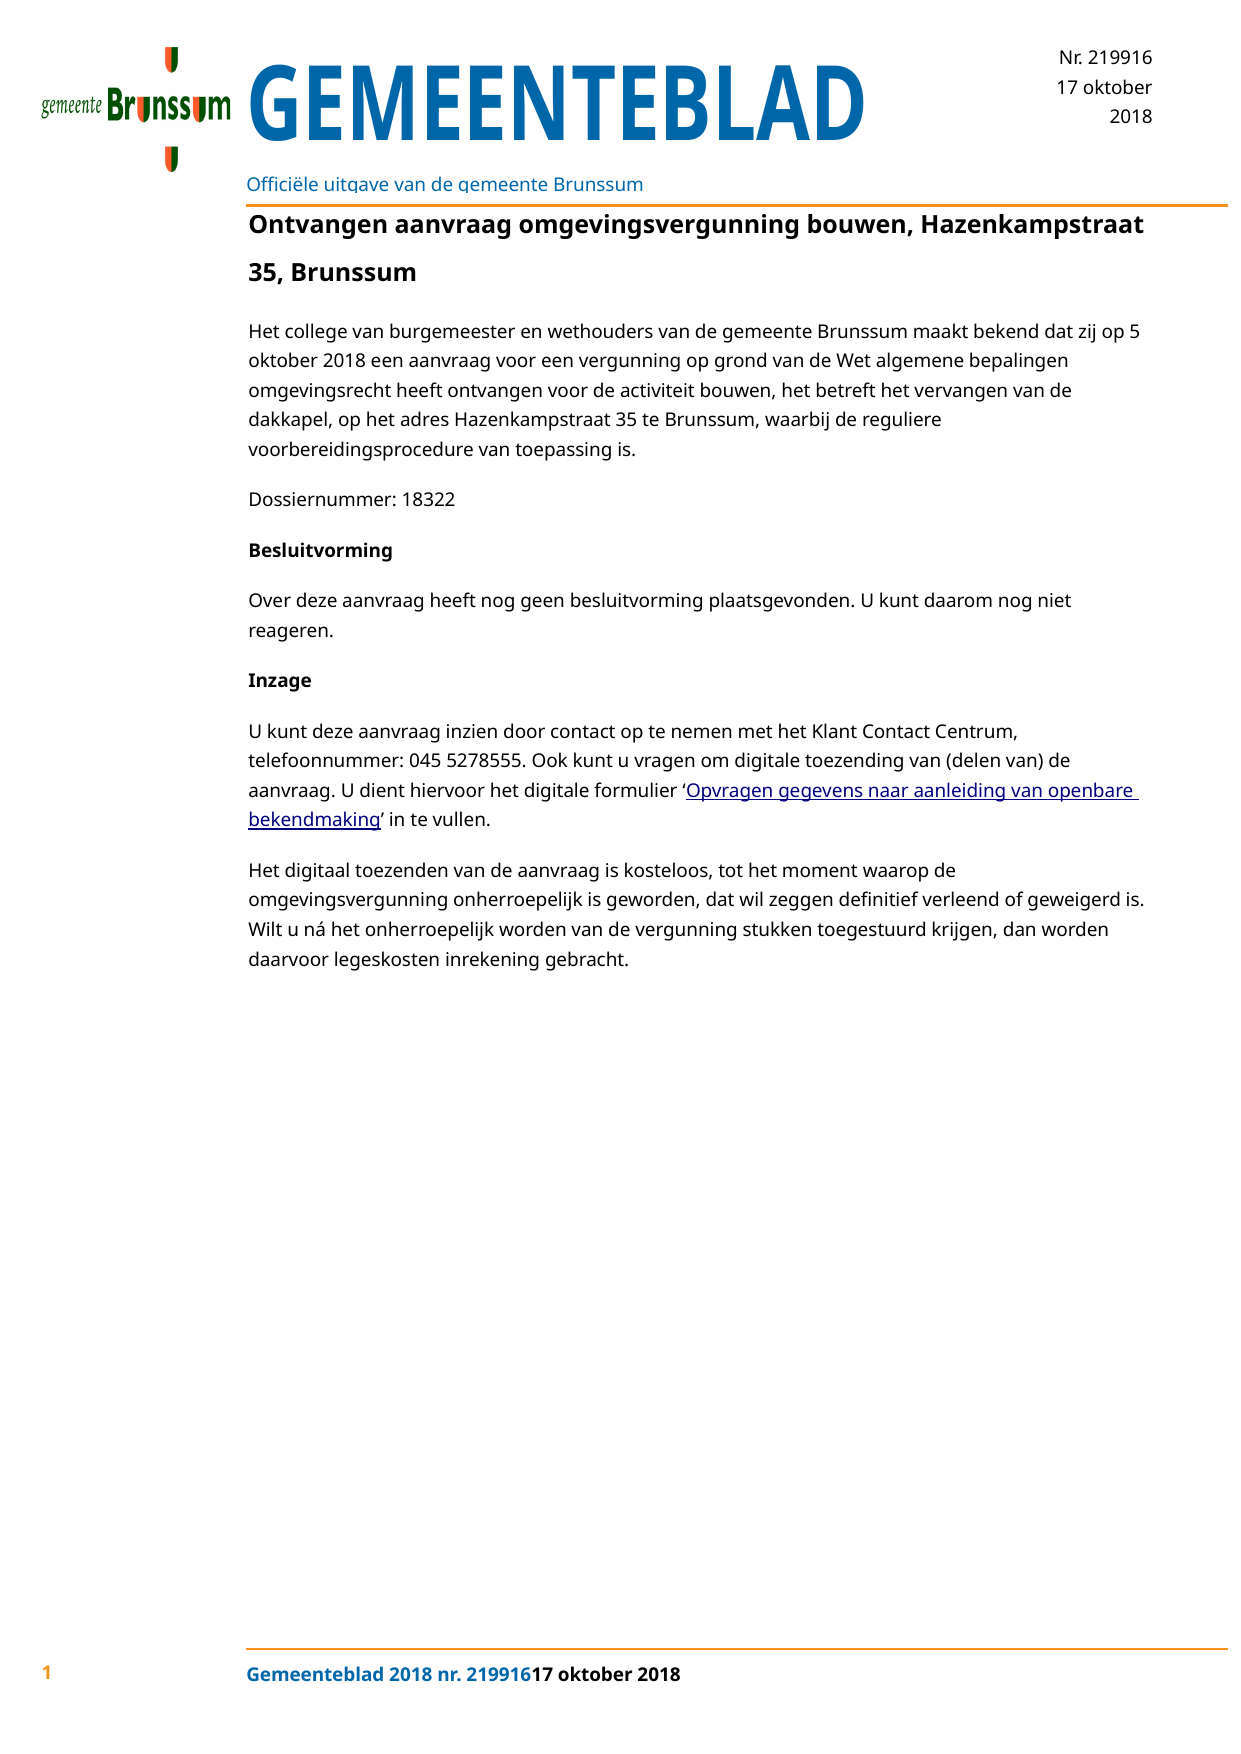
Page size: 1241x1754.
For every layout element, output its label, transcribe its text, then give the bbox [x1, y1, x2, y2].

text Dossiernummer: 18322 [248, 487, 1152, 512]
text U kunt deze aanvraag inzien door contact op te nemen met het Klant Contact Centrum, telefoonnummer: 045 5278555. Ook kunt u vragen om digitale toezending van (delen van) de aanvraag. U dient hiervoor het digitale formulier ‘Opvragen gegevens naar aanleiding van openbare bekendmaking’ in te vullen. [248, 718, 1152, 832]
text Ontvangen aanvraag omgevingsvergunning bouwen, Hazenkampstraat 35, Brunssum [248, 207, 1152, 288]
text Het digitaal toezenden van de aanvraag is kosteloos, tot het moment waarop de omgevingsvergunning onherroepelijk is geworden, dat wil zeggen definitief verleend of geweigerd is. Wilt u ná het onherroepelijk worden van de vergunning stukken toegestuurd krijgen, dan worden daarvoor legeskosten inrekening gebracht. [248, 857, 1152, 972]
picture [41, 47, 231, 172]
text Inzage [248, 667, 1152, 693]
text Het college van burgemeester en wethouders van de gemeente Brunssum maakt bekend dat zij op 5 oktober 2018 een aanvraag voor een vergunning op grond van de Wet algemene bepalingen omgevingsrecht heeft ontvangen voor de activiteit bouwen, het betreft het vervangen van de dakkapel, op het adres Hazenkampstraat 35 te Brunssum, waarbij de reguliere voorbereidingsprocedure van toepassing is. [248, 318, 1152, 462]
text Besluitvorming [248, 537, 1152, 563]
text Over deze aanvraag heeft nog geen besluitvorming plaatsgevonden. U kunt daarom nog niet reageren. [248, 587, 1152, 643]
